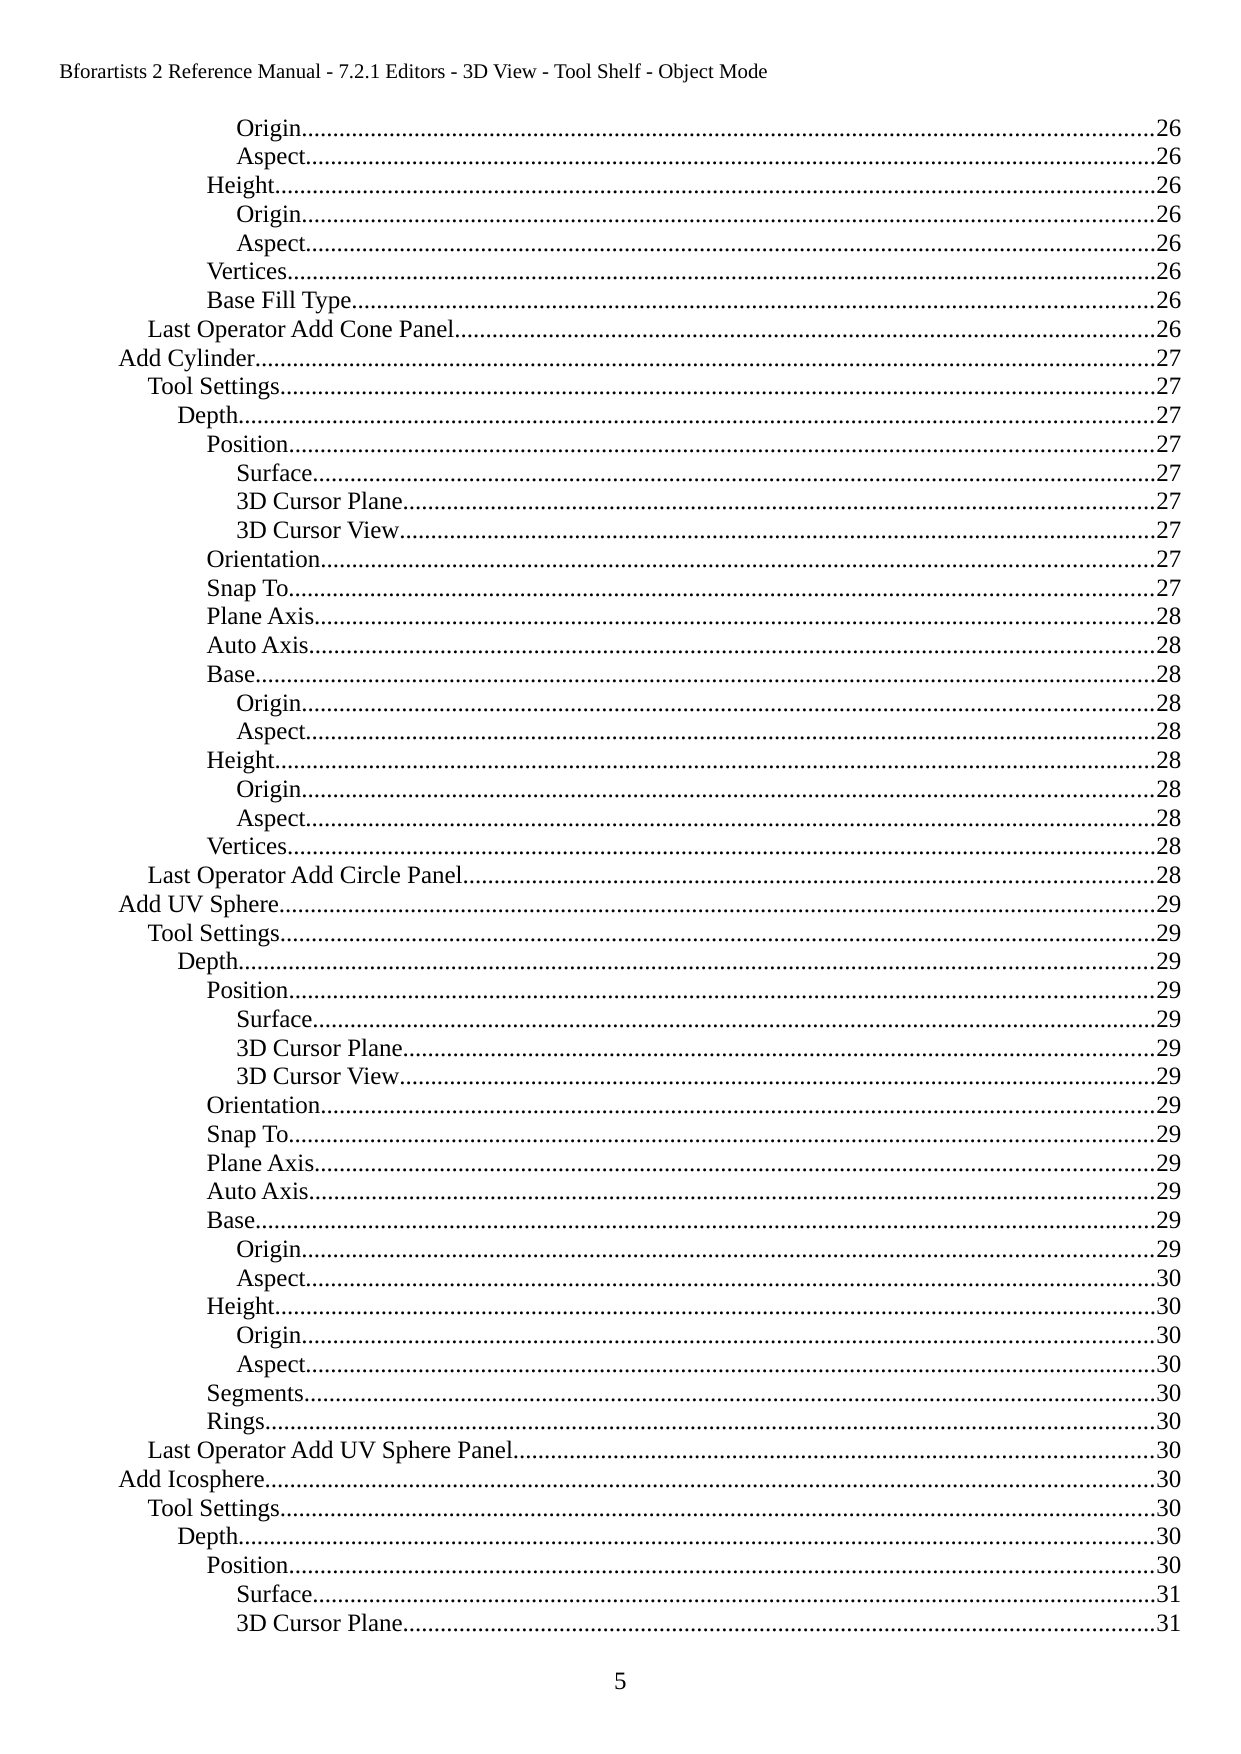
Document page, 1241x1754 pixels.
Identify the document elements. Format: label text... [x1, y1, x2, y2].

text 3D Cursor Plane 27 [236, 486, 1181, 515]
text Base Fill Type 26 [206, 285, 1181, 314]
text Origin 28 [236, 774, 1181, 803]
text Base 28 [206, 659, 1181, 688]
text Depth 27 [177, 400, 1181, 429]
text Snap To 27 [206, 573, 1181, 601]
text Aspect 26 [236, 228, 1181, 256]
text Height 30 [206, 1291, 1181, 1320]
text Origin 28 [236, 688, 1181, 716]
text Aspect 30 [236, 1349, 1181, 1378]
text Origin 29 [236, 1234, 1181, 1263]
text Height 26 [206, 170, 1181, 199]
text Origin 30 [236, 1320, 1181, 1349]
text Aspect 28 [236, 716, 1181, 745]
text Snap To 29 [206, 1119, 1181, 1148]
text Depth 29 [177, 946, 1181, 975]
text Plane Axis 28 [206, 601, 1181, 630]
text Orientation 27 [206, 544, 1181, 573]
text Aspect 30 [236, 1263, 1181, 1291]
text Aspect 26 [236, 141, 1181, 170]
text 3D Cursor Plane 31 [236, 1608, 1181, 1636]
text Aspect 28 [236, 803, 1181, 831]
text Base 29 [206, 1205, 1181, 1234]
text Origin 26 [236, 199, 1181, 228]
text Orientation 29 [206, 1090, 1181, 1119]
text Tool Settings 29 [147, 918, 1181, 946]
text Origin 26 [236, 113, 1181, 141]
text Vertices 26 [206, 256, 1181, 285]
text Segments 30 [206, 1378, 1181, 1406]
text Auto Axis 28 [206, 630, 1181, 659]
text Tool Settings 27 [147, 371, 1181, 400]
text Height 28 [206, 745, 1181, 774]
text Add UV Sphere 29 [118, 889, 1181, 918]
text Last Operator Add UV Sphere Panel 30 [147, 1435, 1181, 1464]
text Position 30 [206, 1550, 1181, 1579]
text 3D Cursor View 27 [236, 515, 1181, 544]
text Surface 29 [236, 1004, 1181, 1033]
text Last Operator Add Circle Panel 28 [147, 860, 1181, 889]
text Position 29 [206, 975, 1181, 1004]
text Tool Settings 30 [147, 1493, 1181, 1521]
text Last Operator Add Cone Panel 26 [147, 314, 1181, 343]
text Position 27 [206, 429, 1181, 458]
text 3D Cursor Plane 29 [236, 1033, 1181, 1061]
text Surface 27 [236, 458, 1181, 486]
text Surface 31 [236, 1579, 1181, 1608]
text Plane Axis 29 [206, 1148, 1181, 1176]
text Add Icosphere 30 [118, 1464, 1181, 1493]
text Depth 30 [177, 1521, 1181, 1550]
text Auto Axis 29 [206, 1176, 1181, 1205]
text Rings 30 [206, 1406, 1181, 1435]
text Add Cylinder 27 [118, 343, 1181, 371]
text Vertices 28 [206, 831, 1181, 860]
text 3D Cursor View 29 [236, 1061, 1181, 1090]
